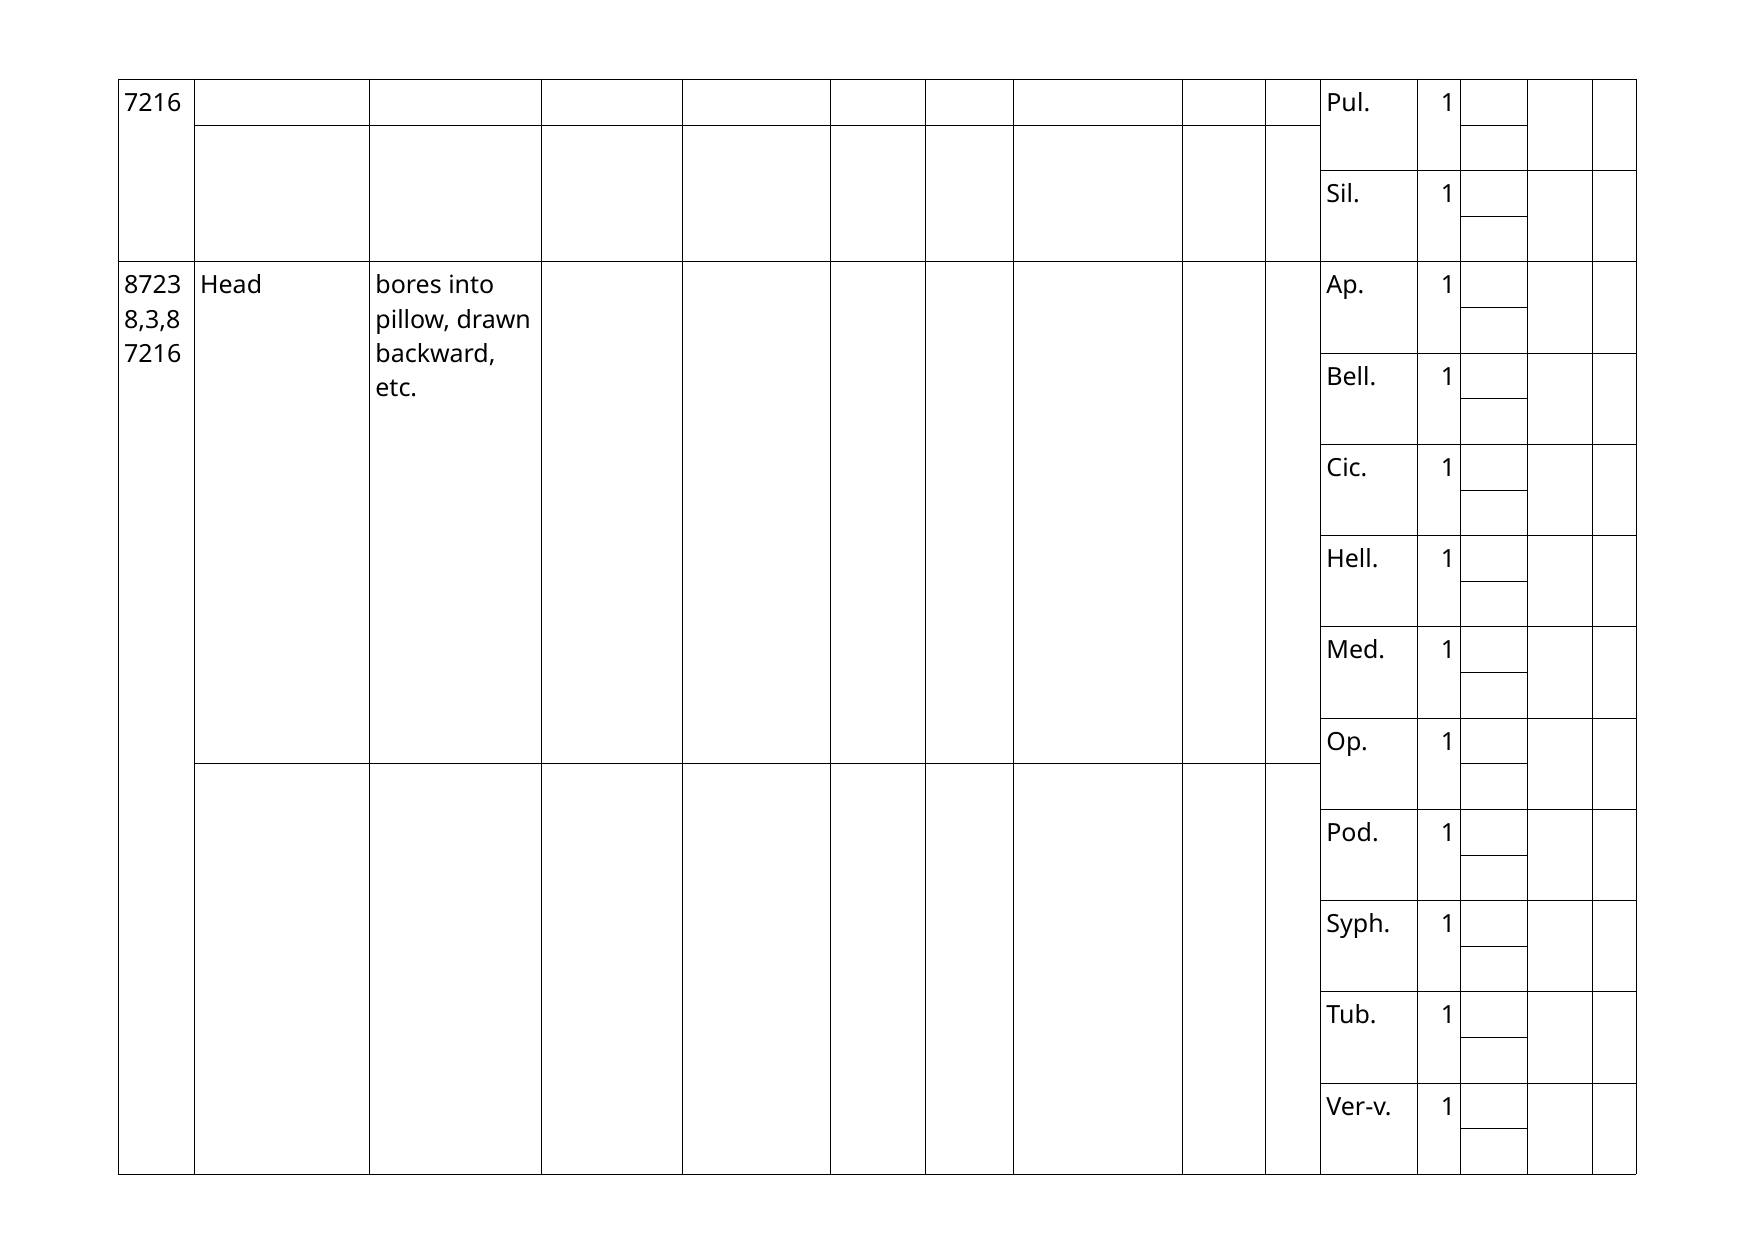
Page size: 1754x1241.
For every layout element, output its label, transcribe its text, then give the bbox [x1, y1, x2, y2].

table_cell [1528, 992, 1592, 1083]
table_cell [831, 80, 925, 124]
table_cell [1183, 764, 1265, 1174]
table_cell [926, 764, 1013, 1174]
table_cell [1461, 491, 1527, 535]
table_cell [1593, 80, 1636, 170]
table_cell [542, 262, 682, 763]
table_cell [683, 262, 830, 763]
table_cell 1 [1418, 171, 1460, 261]
table_cell [1593, 992, 1636, 1083]
table_cell [1461, 810, 1527, 854]
table_cell 1 [1418, 445, 1460, 535]
table_cell [831, 764, 925, 1174]
table_cell [1014, 262, 1182, 763]
table_cell 1 [1418, 719, 1460, 809]
table_cell [1461, 217, 1527, 261]
table_cell 1 [1418, 627, 1460, 718]
table_cell [370, 80, 541, 124]
table_cell [1528, 719, 1592, 809]
table_cell [1461, 992, 1527, 1037]
table_cell [1266, 80, 1320, 124]
table_cell [1461, 901, 1527, 946]
table_cell 1 [1418, 810, 1460, 900]
table_cell [831, 126, 925, 261]
table_cell [1014, 126, 1182, 261]
table_cell [1593, 171, 1636, 261]
table_cell [1183, 126, 1265, 261]
table_cell [926, 80, 1013, 124]
table_cell Op. [1321, 719, 1417, 809]
table_cell [1528, 354, 1592, 444]
table_cell [1461, 262, 1527, 307]
table_cell [1461, 1084, 1527, 1128]
table_cell [1461, 1129, 1527, 1174]
table_cell [1593, 445, 1636, 535]
table_cell [1528, 171, 1592, 261]
table_cell [542, 126, 682, 261]
table_cell [1528, 810, 1592, 900]
table_cell 1 [1418, 536, 1460, 626]
table_cell [1014, 764, 1182, 1174]
table_cell bores into pillow, drawn backward, etc. [370, 262, 541, 763]
table_cell [195, 764, 369, 1174]
table_cell Pod. [1321, 810, 1417, 900]
table_cell [1528, 901, 1592, 991]
table_cell [370, 126, 541, 261]
table_cell [370, 764, 541, 1174]
table_cell [1183, 80, 1265, 124]
table_cell [926, 126, 1013, 261]
table_cell [1528, 536, 1592, 626]
table_cell [1461, 354, 1527, 398]
table_cell [1528, 627, 1592, 718]
table_cell [1461, 673, 1527, 718]
table_cell [1183, 262, 1265, 763]
table_cell [1461, 856, 1527, 900]
table_cell [1461, 947, 1527, 991]
table_cell [1528, 1084, 1592, 1174]
table_cell [1461, 582, 1527, 626]
table_cell Pul. [1321, 80, 1417, 170]
table_cell Syph. [1321, 901, 1417, 991]
table_cell [1461, 1038, 1527, 1083]
table_cell 1 [1418, 992, 1460, 1083]
table_cell Bell. [1321, 354, 1417, 444]
table_cell Med. [1321, 627, 1417, 718]
table_cell [1528, 262, 1592, 353]
table_cell [1528, 80, 1592, 170]
table_cell [1593, 354, 1636, 444]
table_cell [1593, 810, 1636, 900]
table_cell 1 [1418, 354, 1460, 444]
table_cell [1461, 80, 1527, 124]
table_cell [1266, 262, 1320, 763]
table_cell [1593, 901, 1636, 991]
table_cell [683, 80, 830, 124]
table_cell [1461, 719, 1527, 763]
table_cell [683, 764, 830, 1174]
table_cell Cic. [1321, 445, 1417, 535]
table_cell [1593, 719, 1636, 809]
table_cell Sil. [1321, 171, 1417, 261]
table_cell [926, 262, 1013, 763]
table_cell [1593, 627, 1636, 718]
table_cell [1593, 1084, 1636, 1174]
table_cell [1266, 764, 1320, 1174]
table_cell [195, 80, 369, 124]
table_cell [1461, 627, 1527, 672]
table_cell [195, 126, 369, 261]
table_cell [1461, 126, 1527, 170]
table_cell [831, 262, 925, 763]
table_cell 7216 [119, 80, 194, 261]
table_cell [542, 80, 682, 124]
table_cell [1528, 445, 1592, 535]
table_cell [1461, 445, 1527, 489]
table_cell [1014, 80, 1182, 124]
table_cell Head [195, 262, 369, 763]
table_cell Hell. [1321, 536, 1417, 626]
table_cell Ver-v. [1321, 1084, 1417, 1174]
table_cell Tub. [1321, 992, 1417, 1083]
table_cell [1593, 262, 1636, 353]
table_cell [1461, 308, 1527, 353]
table_cell 1 [1418, 262, 1460, 353]
table_cell [1266, 126, 1320, 261]
table_cell Ap. [1321, 262, 1417, 353]
table_cell [1461, 764, 1527, 809]
table_cell 1 [1418, 80, 1460, 170]
table_cell 1 [1418, 1084, 1460, 1174]
table_cell [1461, 399, 1527, 444]
table_cell 87238,3,87216 [119, 262, 194, 1174]
table_cell [542, 764, 682, 1174]
table_cell [1461, 171, 1527, 216]
table_cell [683, 126, 830, 261]
table_cell [1461, 536, 1527, 581]
table_cell [1593, 536, 1636, 626]
table_cell 1 [1418, 901, 1460, 991]
